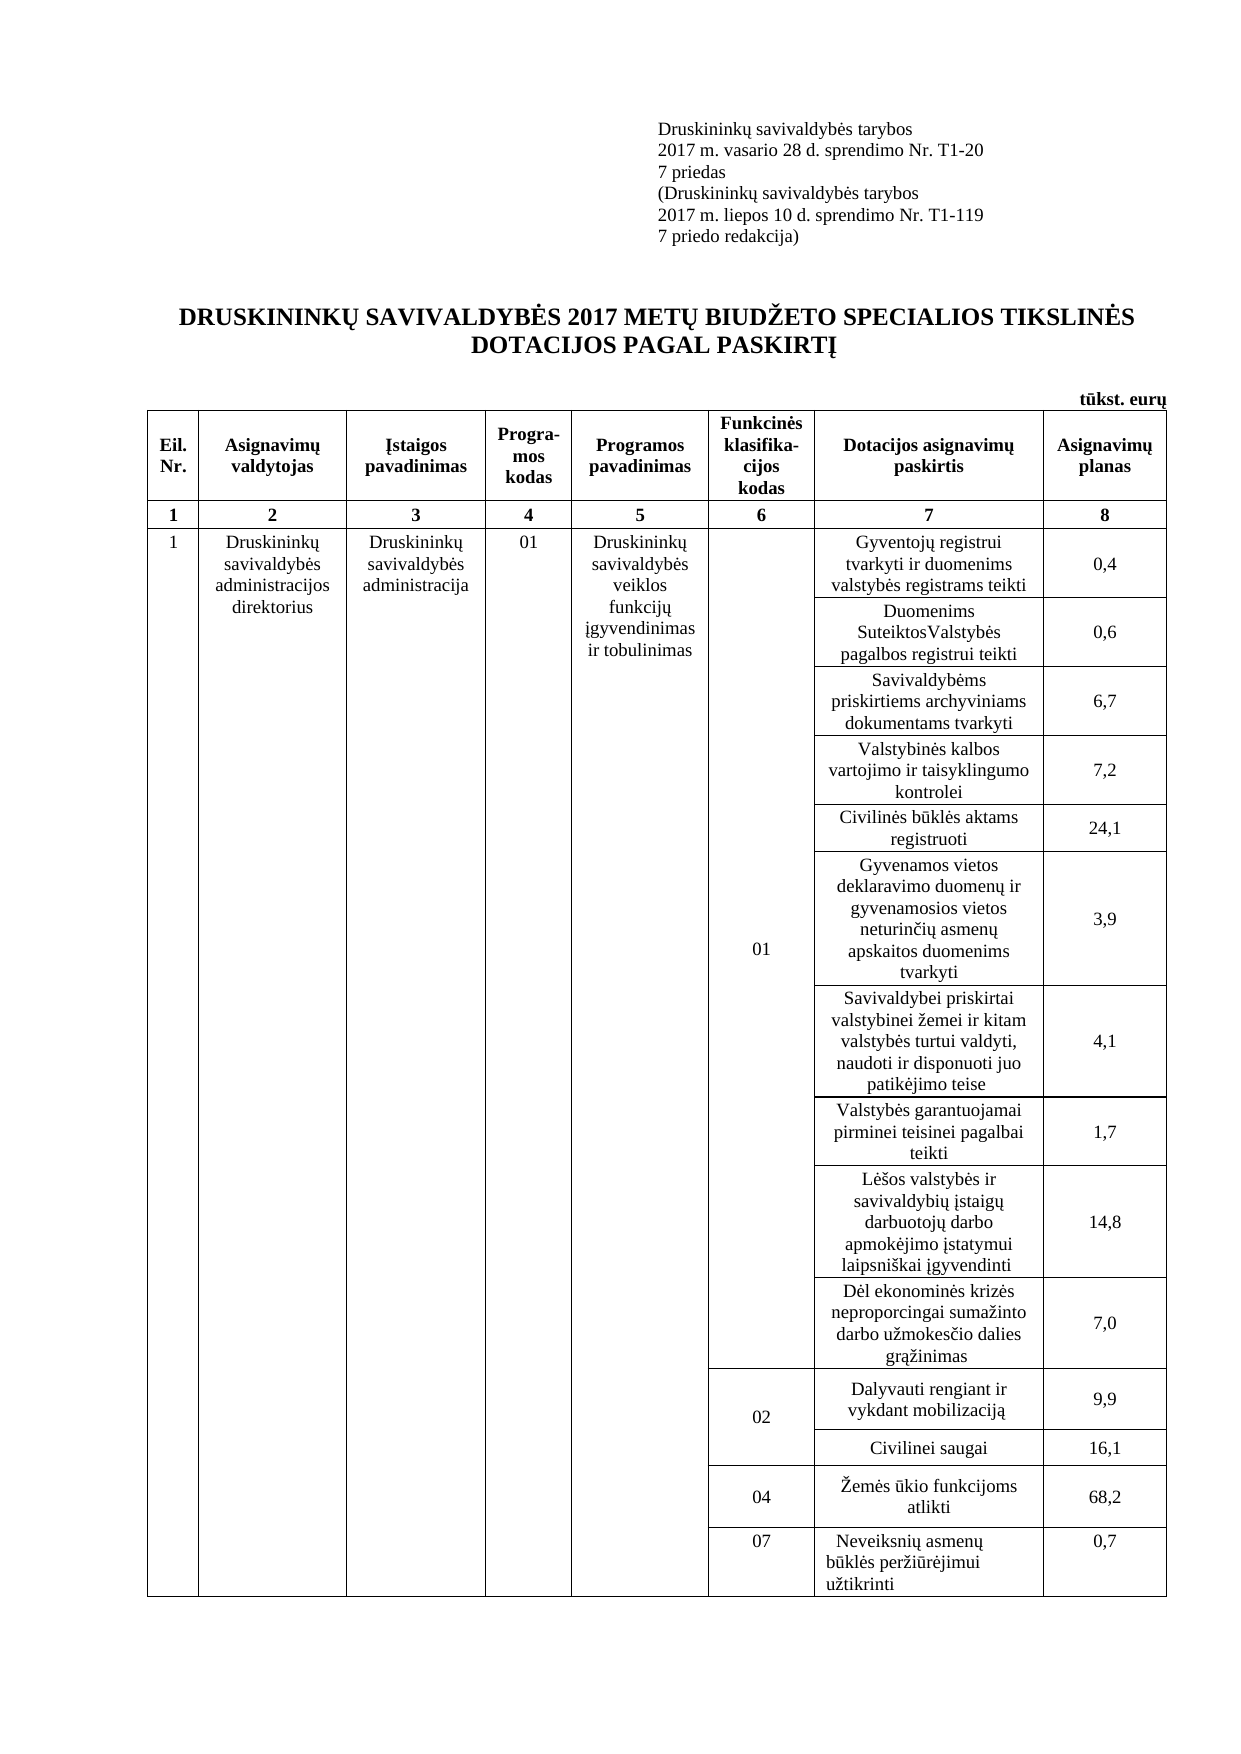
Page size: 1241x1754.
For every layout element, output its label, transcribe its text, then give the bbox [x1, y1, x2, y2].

table_cell Valstybinės kalbos vartojimo ir taisyklingumo kontrolei [815, 736, 1043, 804]
table_cell Dalyvauti rengiant ir vykdant mobilizaciją [815, 1369, 1043, 1429]
table_cell 24,1 [1044, 805, 1166, 851]
table_header Asignavimų planas [1044, 411, 1166, 500]
table_cell Civilinės būklės aktams registruoti [815, 805, 1043, 851]
table_cell 8 [1044, 501, 1166, 528]
table_cell 9,9 [1044, 1369, 1166, 1429]
table_cell 04 [709, 1466, 814, 1527]
table_cell 3 [347, 501, 485, 528]
table_cell Druskininkų savivaldybės administracija [347, 529, 485, 1596]
table_cell 1,7 [1044, 1098, 1166, 1165]
table_cell Savivaldybei priskirtai valstybinei žemei ir kitam valstybės turtui valdyti, naudoti ir disponuoti juo patikėjimo teise [815, 986, 1043, 1096]
table_cell Gyventojų registrui tvarkyti ir duomenims valstybės registrams teikti [815, 529, 1043, 597]
text 7 priedo redakcija) [185, 225, 1167, 247]
table_cell 16,1 [1044, 1430, 1166, 1464]
table_cell Druskininkų savivaldybės veiklos funkcijų įgyvendinimas ir tobulinimas [572, 529, 708, 1596]
table_cell Civilinei saugai [815, 1430, 1043, 1464]
table_header Eil. Nr. [148, 411, 198, 500]
table_cell 14,8 [1044, 1166, 1166, 1277]
table_cell Dėl ekonominės krizės neproporcingai sumažinto darbo užmokesčio dalies grąžinimas [815, 1278, 1043, 1368]
text 7 priedas [185, 161, 1167, 182]
table_header Progra-mos kodas [486, 411, 571, 500]
table_cell 4 [486, 501, 571, 528]
table_cell 6 [709, 501, 814, 528]
text DRUSKININKŲ SAVIVALDYBĖS 2017 METŲ BIUDŽETO SPECIALIOS TIKSLINĖS DOTACIJOS PAGAL PASKIRTĮ [148, 302, 1167, 359]
table_cell 0,6 [1044, 598, 1166, 666]
table_cell 01 [709, 529, 814, 1368]
text 2017 m. vasario 28 d. sprendimo Nr. T1-20 [185, 139, 1167, 161]
text tūkst. eurų [148, 388, 1167, 410]
text 2017 m. liepos 10 d. sprendimo Nr. T1-119 [185, 204, 1167, 225]
table_cell 0,7 [1044, 1528, 1166, 1596]
table_cell 68,2 [1044, 1466, 1166, 1527]
table_cell Gyvenamos vietos deklaravimo duomenų ir gyvenamosios vietos neturinčių asmenų apskaitos duomenims tvarkyti [815, 852, 1043, 984]
table_cell 02 [709, 1369, 814, 1464]
table_header Programos pavadinimas [572, 411, 708, 500]
table_cell 6,7 [1044, 667, 1166, 735]
table_cell 7,2 [1044, 736, 1166, 804]
table_header Funkcinės klasifika-cijos kodas [709, 411, 814, 500]
table_cell Druskininkų savivaldybės administracijos direktorius [199, 529, 346, 1596]
table_cell Žemės ūkio funkcijoms atlikti [815, 1466, 1043, 1527]
table_cell 5 [572, 501, 708, 528]
table_cell Lėšos valstybės ir savivaldybių įstaigų darbuotojų darbo apmokėjimo įstatymui laipsniškai įgyvendinti [815, 1166, 1043, 1277]
table_cell 01 [486, 529, 571, 1596]
table_cell Duomenims SuteiktosValstybės pagalbos registrui teikti [815, 598, 1043, 666]
text Druskininkų savivaldybės tarybos [373, 117, 1167, 139]
text (Druskininkų savivaldybės tarybos [185, 182, 1167, 204]
table_header Įstaigos pavadinimas [347, 411, 485, 500]
table_cell 1 [148, 529, 198, 1596]
table_cell 07 [709, 1528, 814, 1596]
table_header Asignavimų valdytojas [199, 411, 346, 500]
table_cell Neveiksnių asmenų būklės peržiūrėjimui užtikrinti [815, 1528, 1043, 1596]
table_cell Savivaldybėms priskirtiems archyviniams dokumentams tvarkyti [815, 667, 1043, 735]
table_cell 0,4 [1044, 529, 1166, 597]
table_cell 7,0 [1044, 1278, 1166, 1368]
table_cell 1 [148, 501, 198, 528]
table_header Dotacijos asignavimų paskirtis [815, 411, 1043, 500]
table_cell 2 [199, 501, 346, 528]
table_cell 3,9 [1044, 852, 1166, 984]
table_cell 7 [815, 501, 1043, 528]
table_cell 4,1 [1044, 986, 1166, 1096]
table_cell Valstybės garantuojamai pirminei teisinei pagalbai teikti [815, 1098, 1043, 1165]
